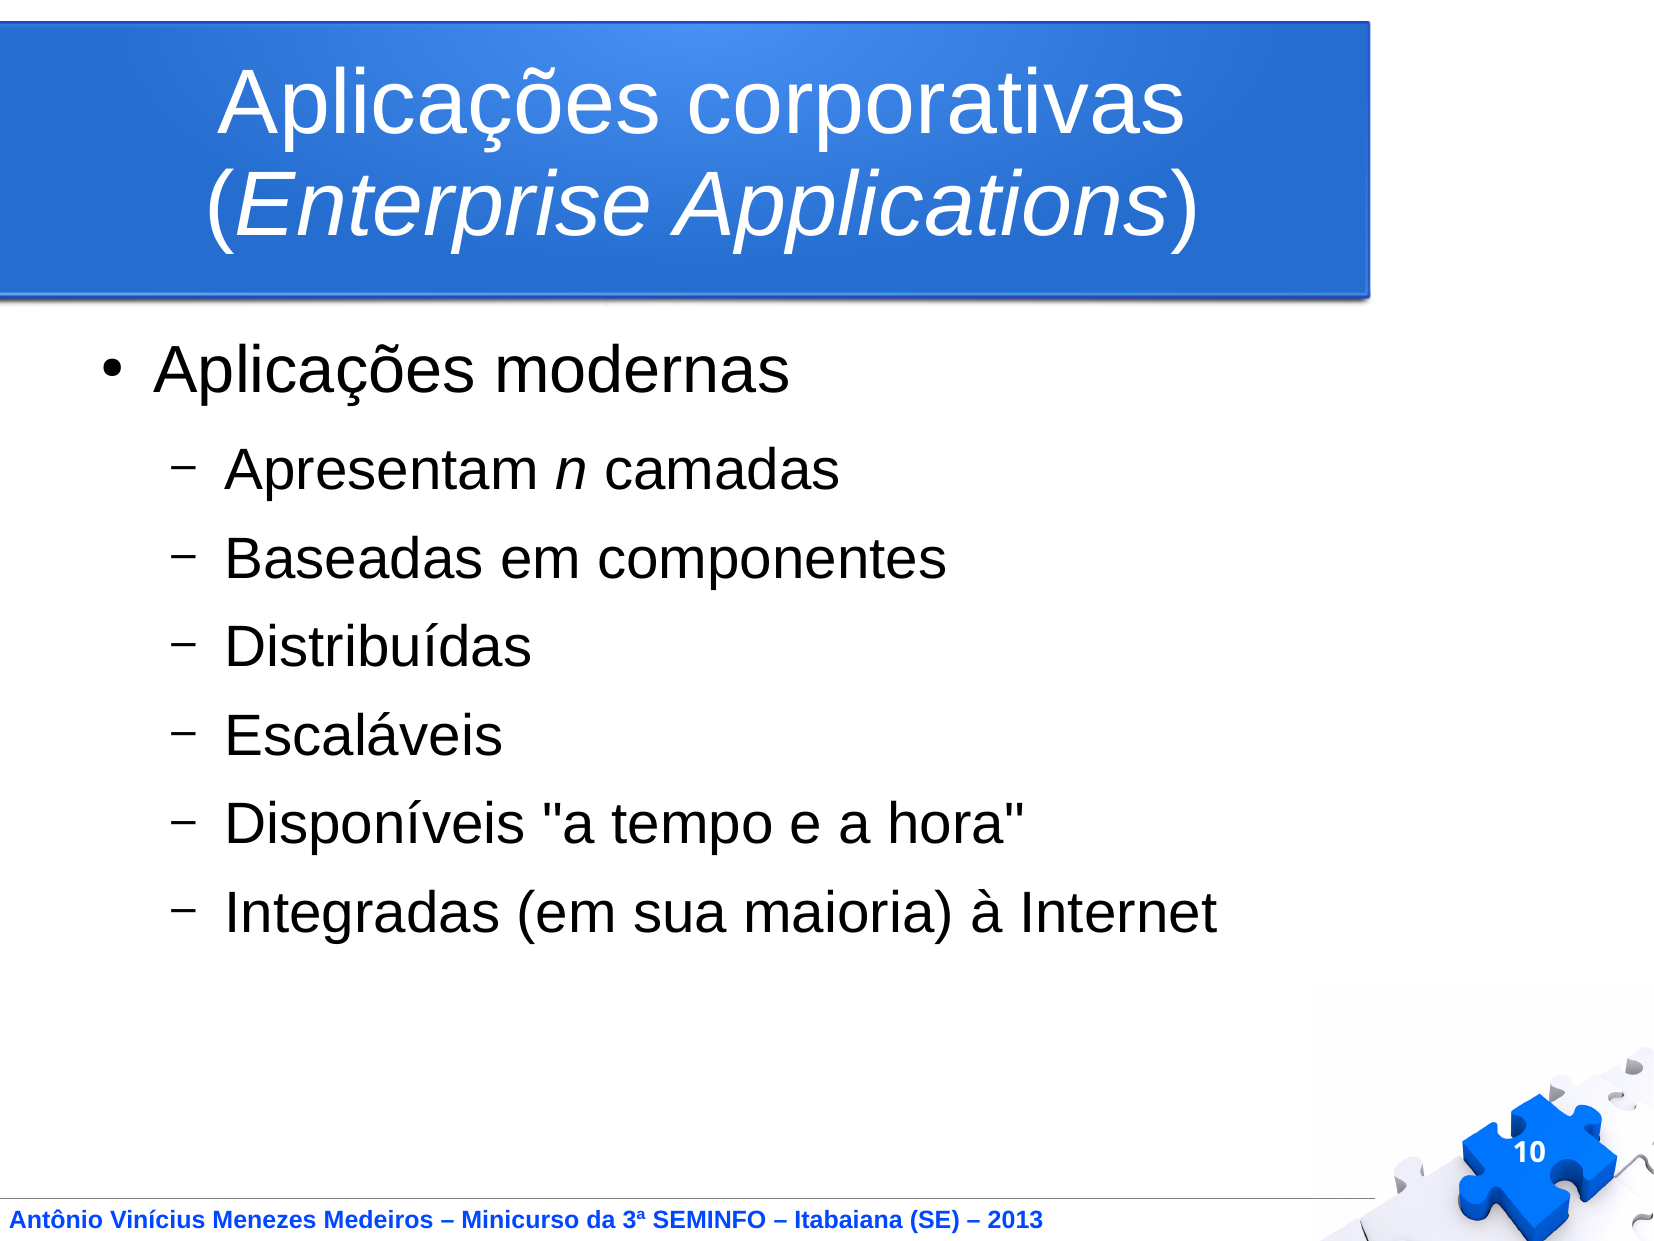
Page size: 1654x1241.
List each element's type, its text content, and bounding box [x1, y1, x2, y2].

title Aplicações corporativas (Enterprise Applications) [82, 49, 1323, 257]
list Aplicações modernas Apresentam n camadas Baseadas em componentes Distribuídas Escaláveis Disponíveis "a tempo e a hora" Integradas (em sua maioria) à Internet [82, 332, 1356, 1111]
picture [1311, 983, 1654, 1241]
picture [0, 21, 1375, 307]
